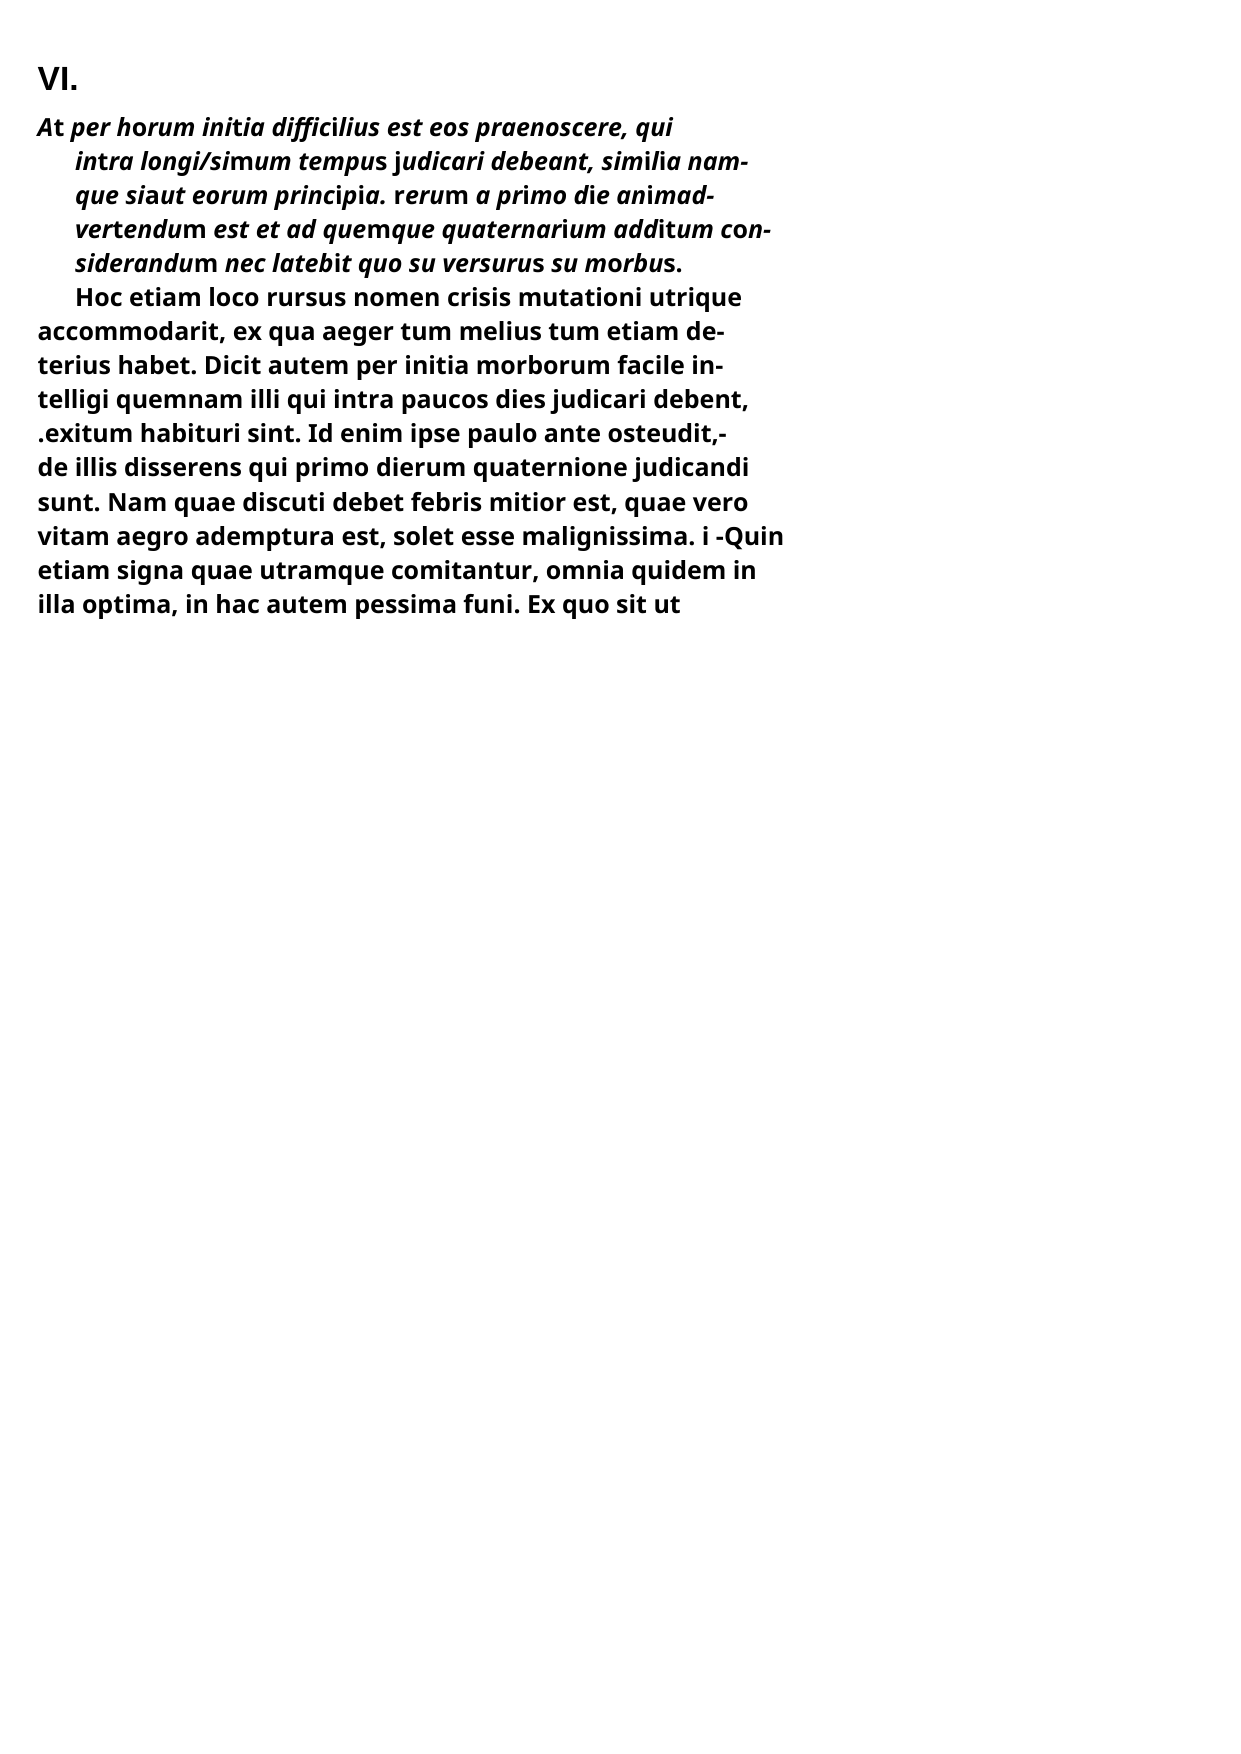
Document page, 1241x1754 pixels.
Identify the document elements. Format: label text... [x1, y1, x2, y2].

text At per horum initia difficilius est eos praenoscere, qui intra longi/simum tempus judicari debeant, similia nam- que siaut eorum principia. rerum a primo die animad- vertendum est et ad quemque quaternarium additum con- siderandum nec latebit quo su versurus su morbus. [37, 109, 1203, 280]
subtitle VI. [37, 58, 1203, 97]
text Hoc etiam loco rursus nomen crisis mutationi utrique accommodarit, ex qua aeger tum melius tum etiam de- terius habet. Dicit autem per initia morborum facile in- telligi quemnam illi qui intra paucos dies judicari debent, .exitum habituri sint. Id enim ipse paulo ante osteudit,- de illis disserens qui primo dierum quaternione judicandi sunt. Nam quae discuti debet febris mitior est, quae vero vitam aegro ademptura est, solet esse malignissima. i -Quin etiam signa quae utramque comitantur, omnia quidem in illa optima, in hac autem pessima funi. Ex quo sit ut [37, 280, 1203, 620]
